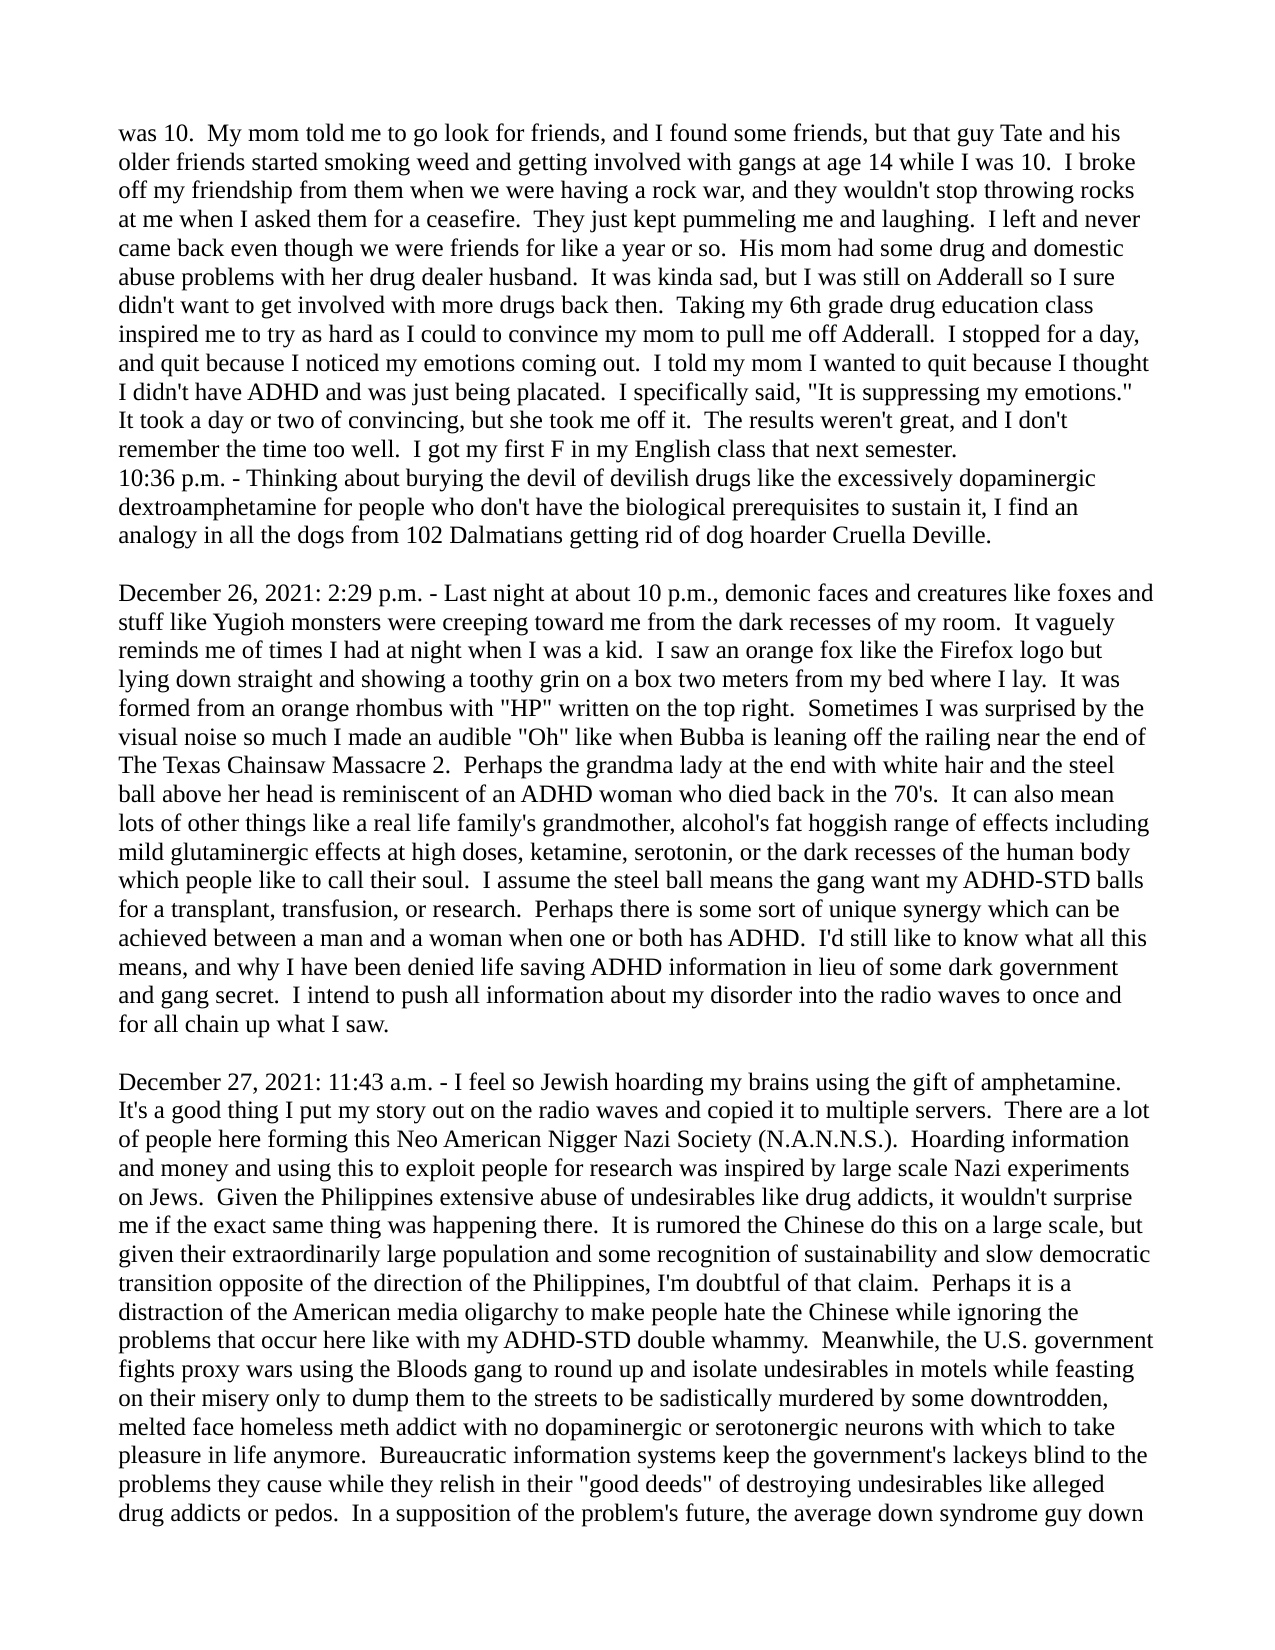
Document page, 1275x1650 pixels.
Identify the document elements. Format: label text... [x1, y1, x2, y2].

text 10:36 p.m. - Thinking about burying the devil of devilish drugs like the excessively dopaminergic dextroamphetamine for people who don't have the biological prerequisites to sustain it, I find an analogy in all the dogs from 102 Dalmatians getting rid of dog hoarder Cruella Deville. [118, 463, 1157, 549]
text December 26, 2021: 2:29 p.m. - Last night at about 10 p.m., demonic faces and creatures like foxes and stuff like Yugioh monsters were creeping toward me from the dark recesses of my room. It vaguely reminds me of times I had at night when I was a kid. I saw an orange fox like the Firefox logo but lying down straight and showing a toothy grin on a box two meters from my bed where I lay. It was formed from an orange rhombus with "HP" written on the top right. Sometimes I was surprised by the visual noise so much I made an audible "Oh" like when Bubba is leaning off the railing near the end of The Texas Chainsaw Massacre 2. Perhaps the grandma lady at the end with white hair and the steel ball above her head is reminiscent of an ADHD woman who died back in the 70's. It can also mean lots of other things like a real life family's grandmother, alcohol's fat hoggish range of effects including mild glutaminergic effects at high doses, ketamine, serotonin, or the dark recesses of the human body which people like to call their soul. I assume the steel ball means the gang want my ADHD-STD balls for a transplant, transfusion, or research. Perhaps there is some sort of unique synergy which can be achieved between a man and a woman when one or both has ADHD. I'd still like to know what all this means, and why I have been denied life saving ADHD information in lieu of some dark government and gang secret. I intend to push all information about my disorder into the radio waves to once and for all chain up what I saw. [118, 578, 1157, 1038]
text was 10. My mom told me to go look for friends, and I found some friends, but that guy Tate and his older friends started smoking weed and getting involved with gangs at age 14 while I was 10. I broke off my friendship from them when we were having a rock war, and they wouldn't stop throwing rocks at me when I asked them for a ceasefire. They just kept pummeling me and laughing. I left and never came back even though we were friends for like a year or so. His mom had some drug and domestic abuse problems with her drug dealer husband. It was kinda sad, but I was still on Adderall so I sure didn't want to get involved with more drugs back then. Taking my 6th grade drug education class inspired me to try as hard as I could to convince my mom to pull me off Adderall. I stopped for a day, and quit because I noticed my emotions coming out. I told my mom I wanted to quit because I thought I didn't have ADHD and was just being placated. I specifically said, "It is suppressing my emotions." It took a day or two of convincing, but she took me off it. The results weren't great, and I don't remember the time too well. I got my first F in my English class that next semester. [118, 118, 1157, 463]
text December 27, 2021: 11:43 a.m. - I feel so Jewish hoarding my brains using the gift of amphetamine. It's a good thing I put my story out on the radio waves and copied it to multiple servers. There are a lot of people here forming this Neo American Nigger Nazi Society (N.A.N.N.S.). Hoarding information and money and using this to exploit people for research was inspired by large scale Nazi experiments on Jews. Given the Philippines extensive abuse of undesirables like drug addicts, it wouldn't surprise me if the exact same thing was happening there. It is rumored the Chinese do this on a large scale, but given their extraordinarily large population and some recognition of sustainability and slow democratic transition opposite of the direction of the Philippines, I'm doubtful of that claim. Perhaps it is a distraction of the American media oligarchy to make people hate the Chinese while ignoring the problems that occur here like with my ADHD-STD double whammy. Meanwhile, the U.S. government fights proxy wars using the Bloods gang to round up and isolate undesirables in motels while feasting on their misery only to dump them to the streets to be sadistically murdered by some downtrodden, melted face homeless meth addict with no dopaminergic or serotonergic neurons with which to take pleasure in life anymore. Bureaucratic information systems keep the government's lackeys blind to the problems they cause while they relish in their "good deeds" of destroying undesirables like alleged drug addicts or pedos. In a supposition of the problem's future, the average down syndrome guy down [118, 1067, 1157, 1527]
